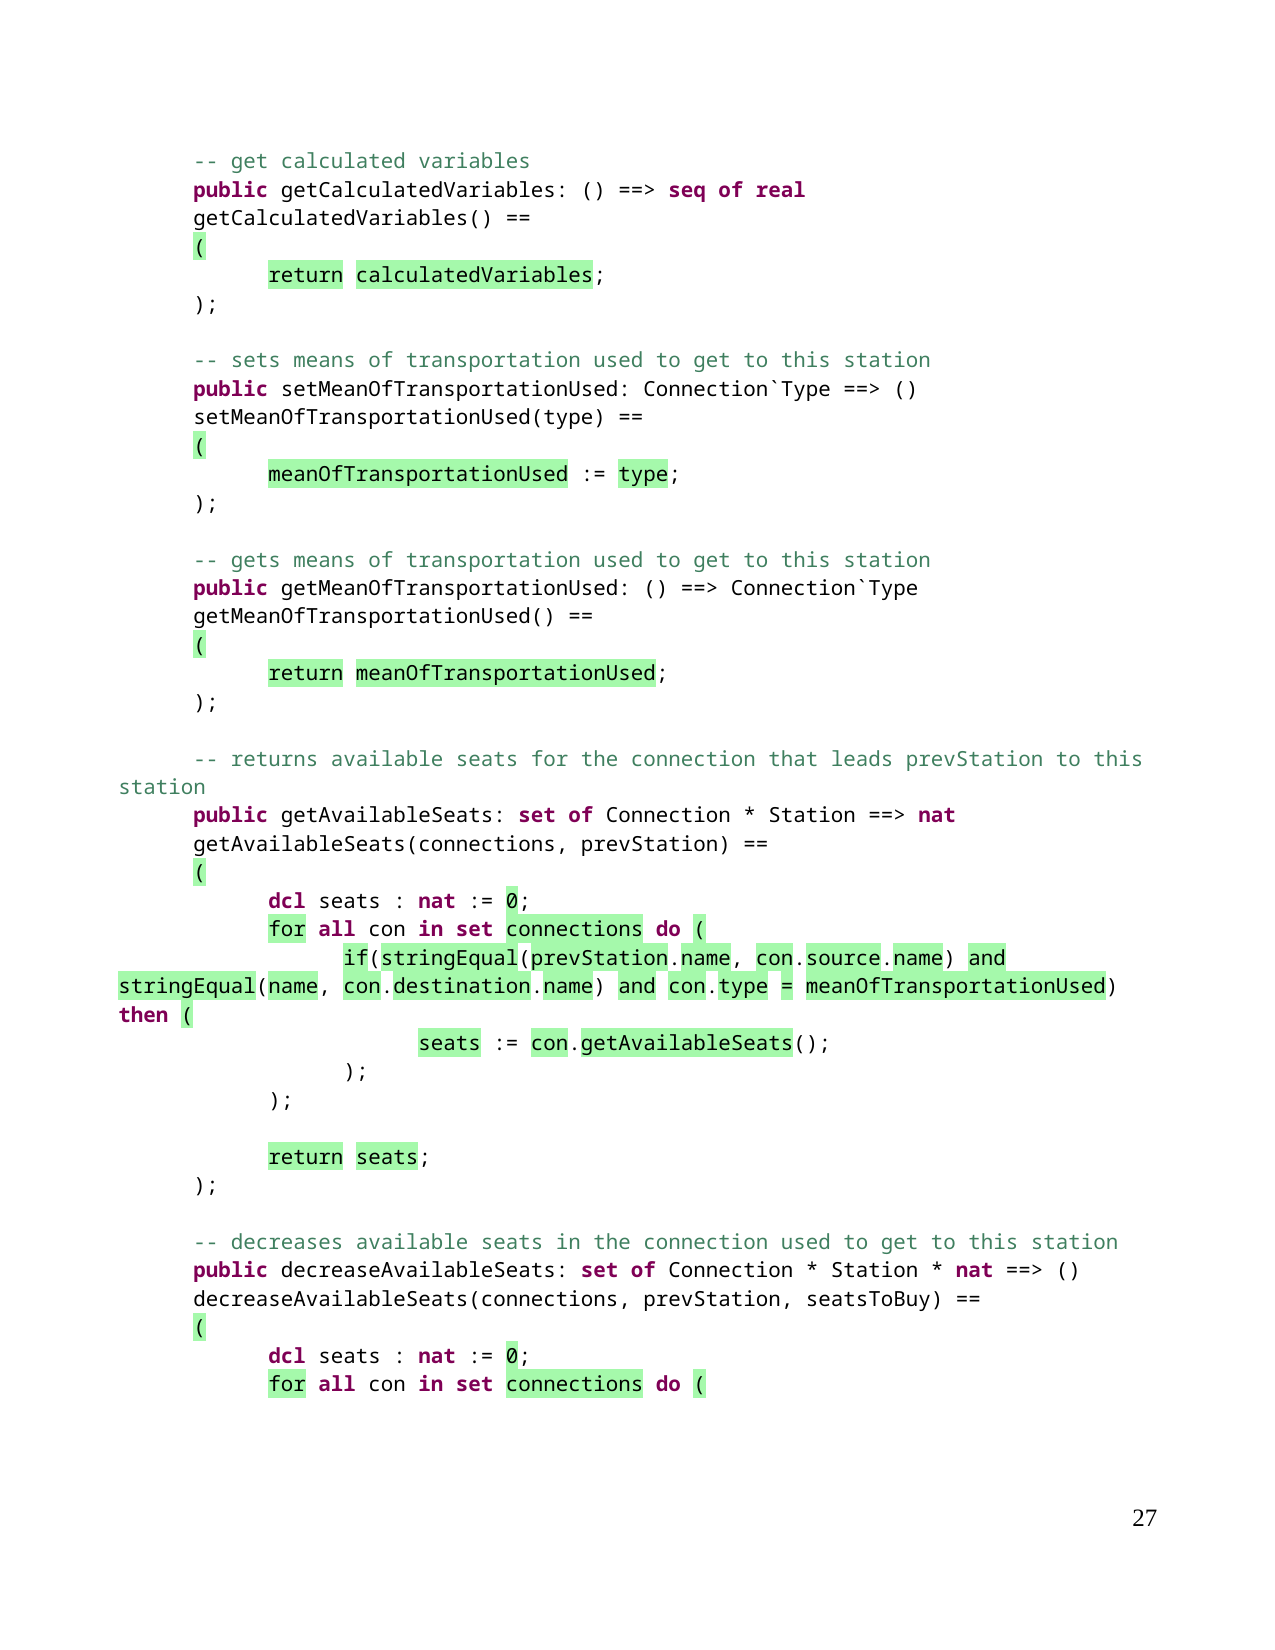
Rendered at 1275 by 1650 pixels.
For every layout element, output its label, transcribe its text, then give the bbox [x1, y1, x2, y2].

text -- get calculated variables [118, 147, 1157, 175]
text setMeanOfTransportationUsed(type) == [118, 402, 1157, 431]
text ( [118, 630, 1157, 658]
text -- returns available seats for the connection that leads prevStation to this station [118, 744, 1157, 801]
text public getAvailableSeats: set of Connection * Station ==> nat [118, 801, 1157, 829]
text return seats; [118, 1142, 1157, 1170]
text return meanOfTransportationUsed; [118, 658, 1157, 687]
text public setMeanOfTransportationUsed: Connection`Type ==> () [118, 374, 1157, 402]
text getCalculatedVariables() == [118, 203, 1157, 232]
text ); [118, 1085, 1157, 1113]
text ); [118, 1057, 1157, 1085]
text seats := con.getAvailableSeats(); [118, 1028, 1157, 1057]
text ( [118, 431, 1157, 459]
text ( [118, 857, 1157, 886]
text for all con in set connections do ( [118, 1369, 1157, 1398]
text -- gets means of transportation used to get to this station [118, 545, 1157, 573]
text getMeanOfTransportationUsed() == [118, 602, 1157, 630]
text dcl seats : nat := 0; [118, 886, 1157, 914]
text -- decreases available seats in the connection used to get to this station [118, 1227, 1157, 1256]
text ); [118, 289, 1157, 317]
text dcl seats : nat := 0; [118, 1341, 1157, 1369]
text ); [118, 1170, 1157, 1199]
text public getCalculatedVariables: () ==> seq of real [118, 175, 1157, 203]
text public decreaseAvailableSeats: set of Connection * Station * nat ==> () [118, 1256, 1157, 1284]
text for all con in set connections do ( [118, 914, 1157, 943]
text getAvailableSeats(connections, prevStation) == [118, 829, 1157, 857]
text ( [118, 232, 1157, 260]
text -- sets means of transportation used to get to this station [118, 346, 1157, 374]
text meanOfTransportationUsed := type; [118, 459, 1157, 488]
text if(stringEqual(prevStation.name, con.source.name) and stringEqual(name, con.destination.name) and con.type = meanOfTransportationUsed) then ( [118, 943, 1157, 1028]
text ); [118, 687, 1157, 715]
text decreaseAvailableSeats(connections, prevStation, seatsToBuy) == [118, 1284, 1157, 1312]
text ); [118, 488, 1157, 516]
text public getMeanOfTransportationUsed: () ==> Connection`Type [118, 573, 1157, 602]
text return calculatedVariables; [118, 260, 1157, 289]
text ( [118, 1312, 1157, 1341]
